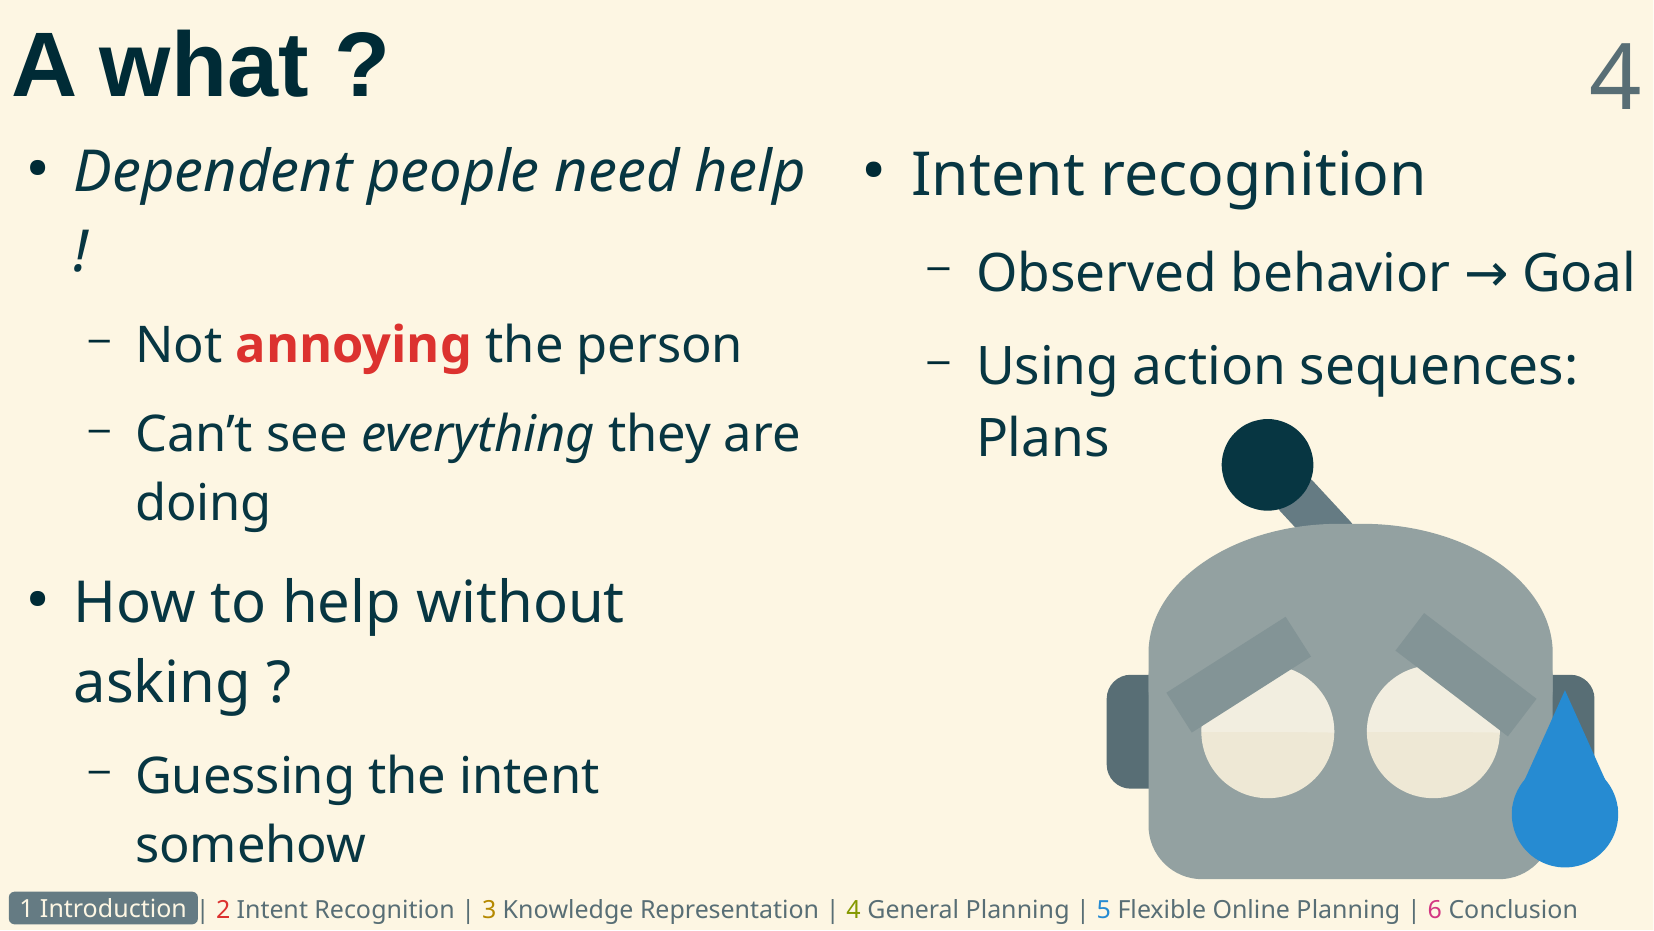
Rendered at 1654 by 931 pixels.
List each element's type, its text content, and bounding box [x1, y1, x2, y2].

text_box 1 Introduction [8, 891, 198, 925]
text_box [1106, 490, 1619, 880]
list Dependent people need help ! Not annoying the person Can’t see everything they are doing How to help without asking ? Guessing the intent somehow [11, 129, 808, 885]
title A what ? [11, 11, 1501, 119]
list Intent recognition Observed behavior → Goal Using action sequences: Plans [847, 129, 1643, 490]
